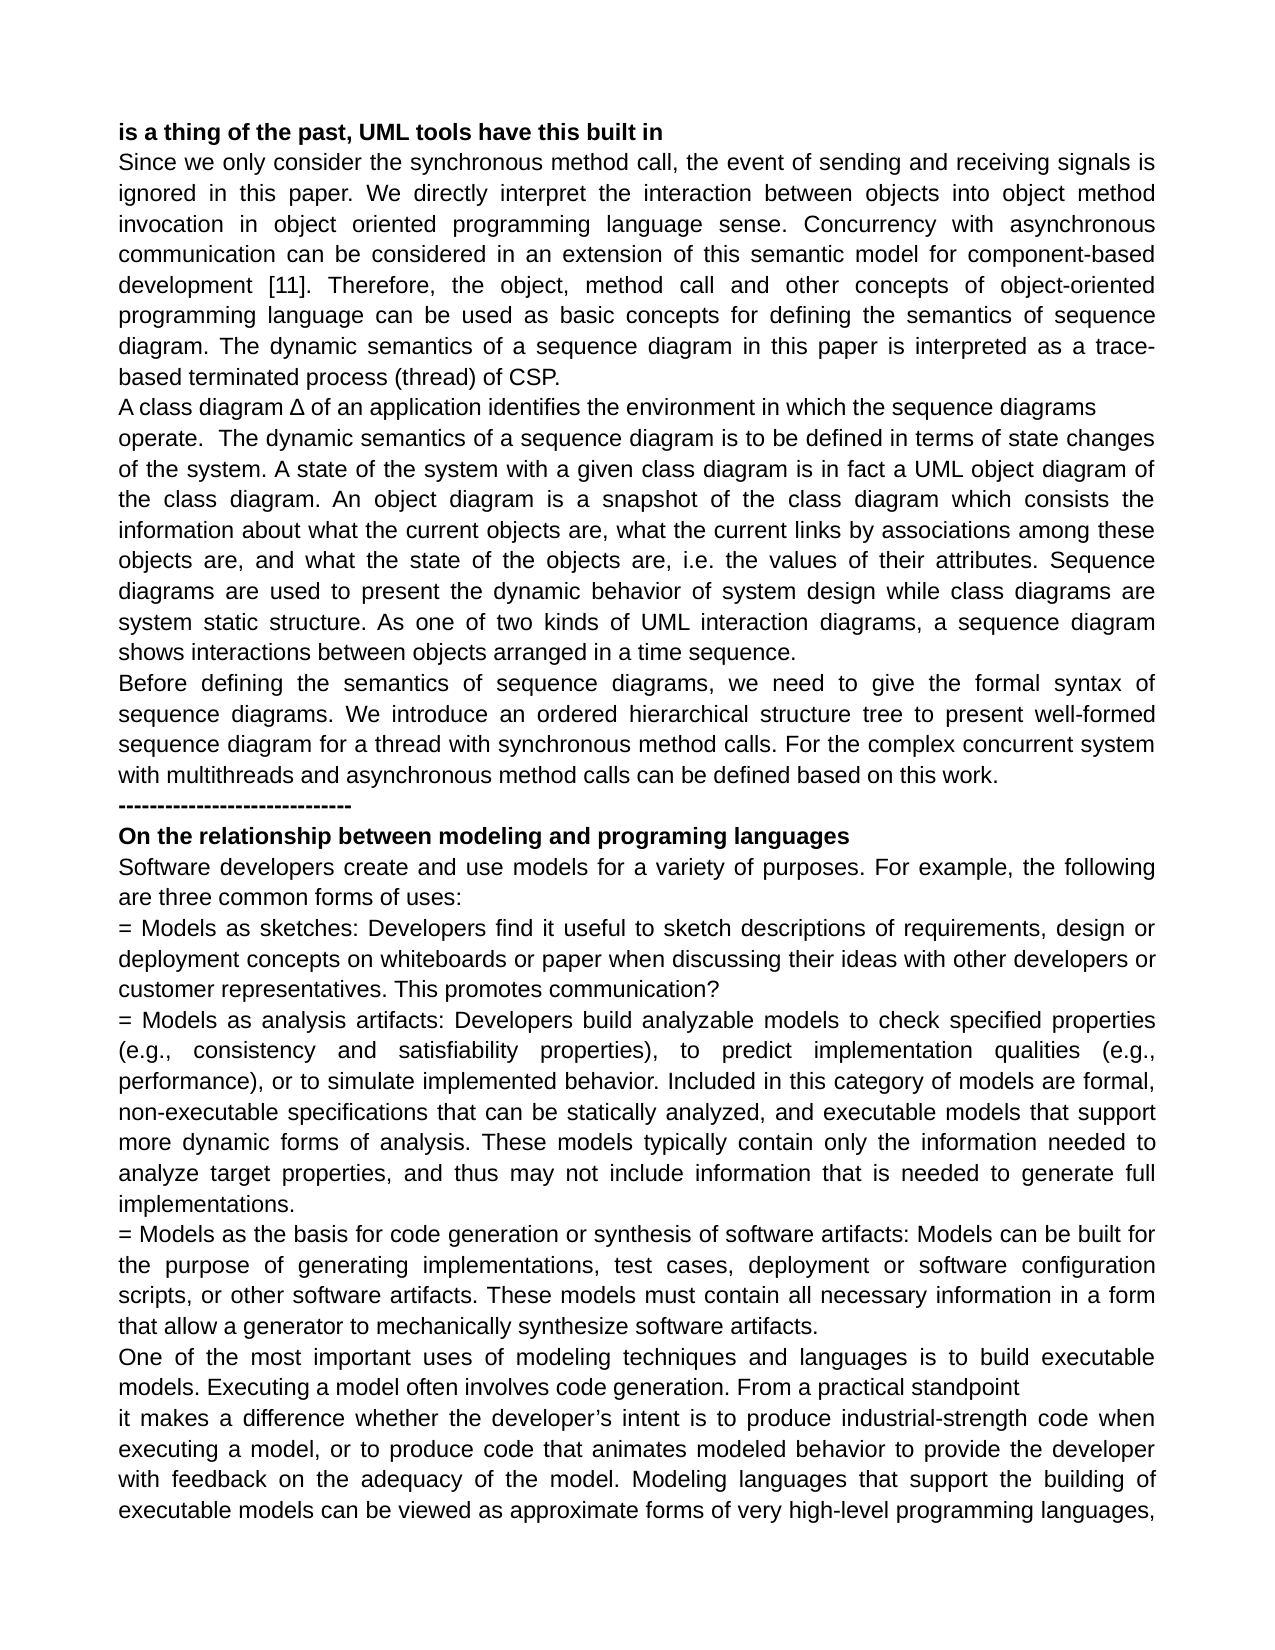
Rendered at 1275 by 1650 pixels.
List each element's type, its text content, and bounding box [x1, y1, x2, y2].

text One of the most important uses of modeling techniques and languages is to build executable models. Executing a model often involves code generation. From a practical standpoint [118, 1343, 1157, 1401]
text A class diagram ∆ of an application identifies the environment in which the sequence diagrams [118, 394, 1157, 421]
text ------------------------------ [118, 792, 1157, 819]
text = Models as the basis for code generation or synthesis of software artifacts: Models can be built for the purpose of generating implementations, test cases, deployment or software configuration scripts, or other software artifacts. These models must contain all necessary information in a form that allow a generator to mechanically synthesize software artifacts. [118, 1221, 1157, 1339]
text Since we only consider the synchronous method call, the event of sending and receiving signals is ignored in this paper. We directly interpret the interaction between objects into object method invocation in object oriented programming language sense. Concurrency with asynchronous communication can be considered in an extension of this semantic model for component-based development [11]. Therefore, the object, method call and other concepts of object-oriented programming language can be used as basic concepts for defining the semantics of sequence diagram. The dynamic semantics of a sequence diagram in this paper is interpreted as a trace-based terminated process (thread) of CSP. [118, 149, 1157, 390]
text = Models as sketches: Developers find it useful to sketch descriptions of requirements, design or deployment concepts on whiteboards or paper when discussing their ideas with other developers or customer representatives. This promotes communication? [118, 914, 1157, 1002]
text On the relationship between modeling and programing languages [118, 822, 1157, 849]
text operate. The dynamic semantics of a sequence diagram is to be defined in terms of state changes of the system. A state of the system with a given class diagram is in fact a UML object diagram of the class diagram. An object diagram is a snapshot of the class diagram which consists the information about what the current objects are, what the current links by associations among these objects are, and what the state of the objects are, i.e. the values of their attributes. Sequence diagrams are used to present the dynamic behavior of system design while class diagrams are system static structure. As one of two kinds of UML interaction diagrams, a sequence diagram shows interactions between objects arranged in a time sequence. [118, 424, 1157, 666]
text = Models as analysis artifacts: Developers build analyzable models to check specified properties (e.g., consistency and satisfiability properties), to predict implementation qualities (e.g., performance), or to simulate implemented behavior. Included in this category of models are formal, non-executable specifications that can be statically analyzed, and executable models that support more dynamic forms of analysis. These models typically contain only the information needed to analyze target properties, and thus may not include information that is needed to generate full implementations. [118, 1006, 1157, 1217]
text Software developers create and use models for a variety of purposes. For example, the following are three common forms of uses: [118, 853, 1157, 911]
text Before defining the semantics of sequence diagrams, we need to give the formal syntax of sequence diagrams. We introduce an ordered hierarchical structure tree to present well-formed sequence diagram for a thread with synchronous method calls. For the complex concurrent system with multithreads and asynchronous method calls can be defined based on this work. [118, 669, 1157, 788]
text is a thing of the past, UML tools have this built in [118, 118, 1157, 145]
text it makes a difference whether the developer’s intent is to produce industrial-strength code when executing a model, or to produce code that animates modeled behavior to provide the developer with feedback on the adequacy of the model. Modeling languages that support the building of executable models can be viewed as approximate forms of very high-level programming languages, [118, 1404, 1157, 1523]
